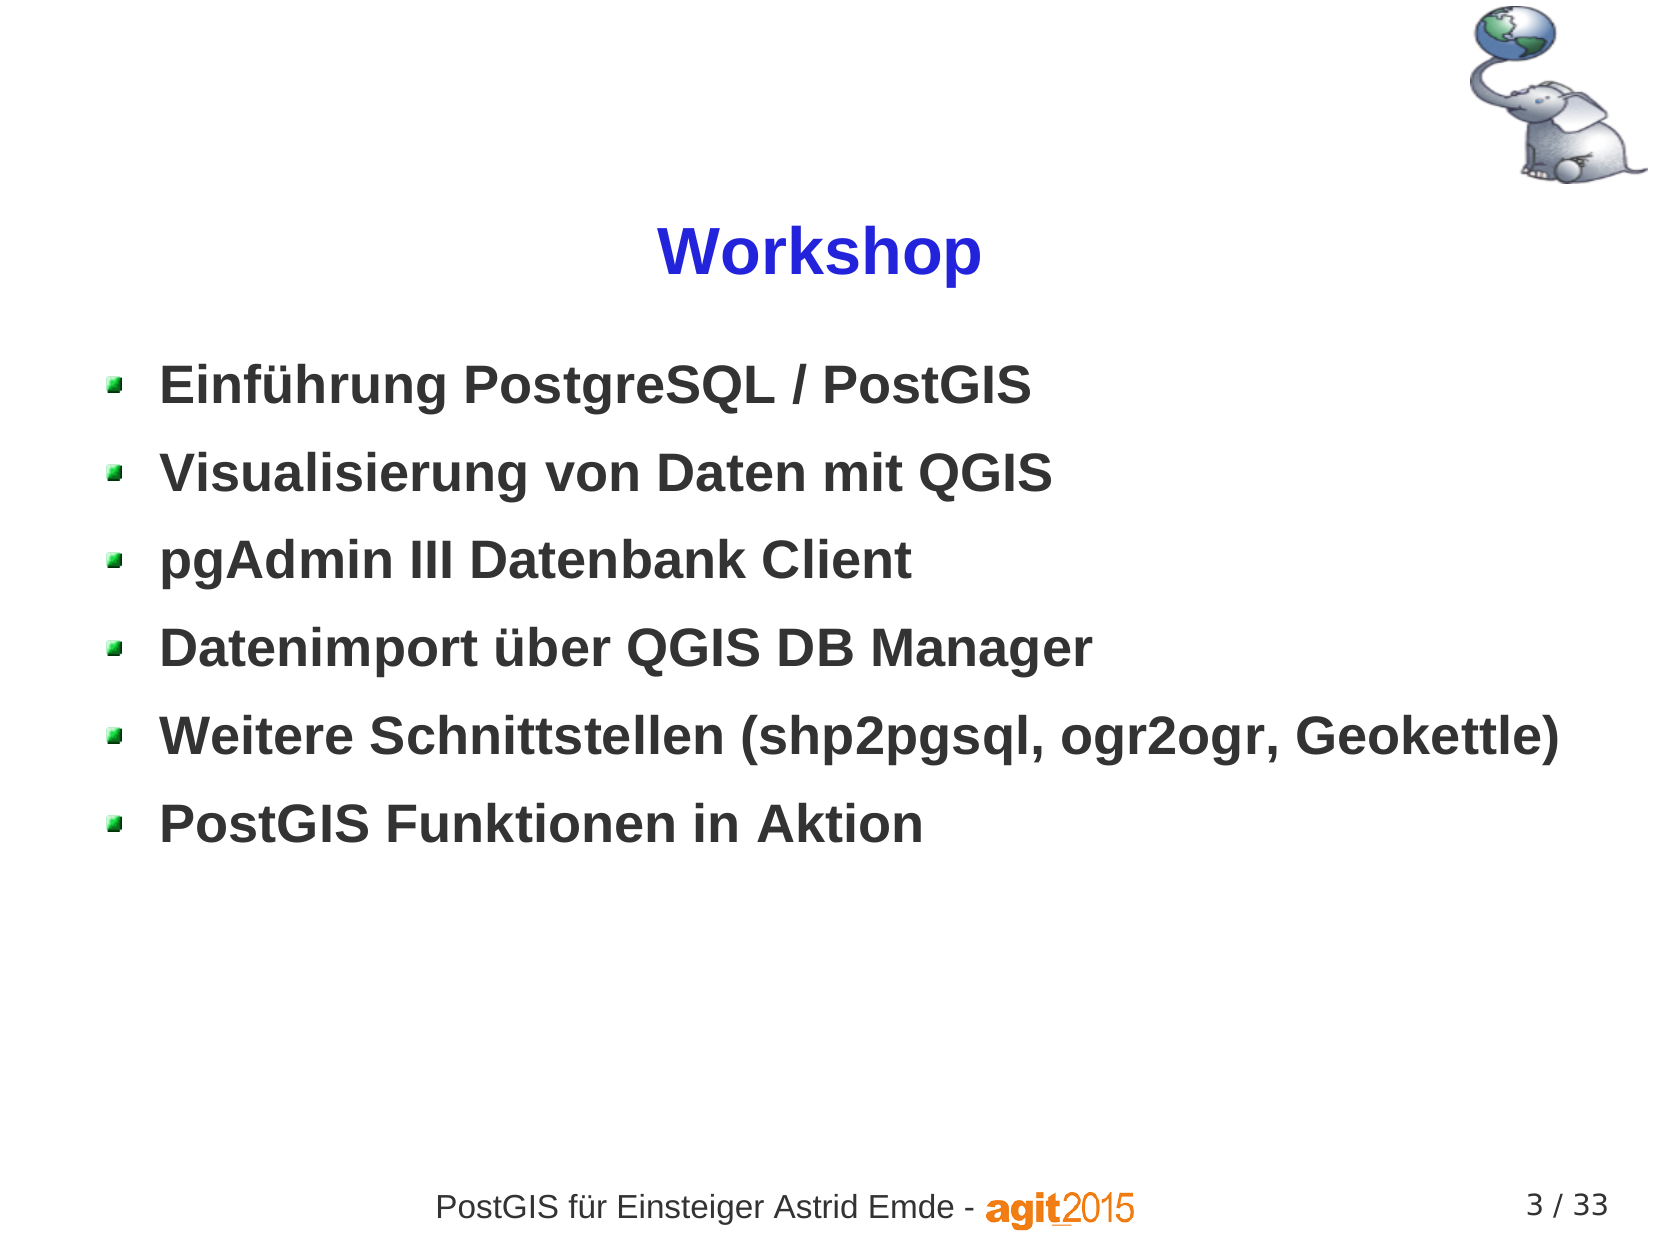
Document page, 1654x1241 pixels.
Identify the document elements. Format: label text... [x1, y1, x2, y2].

picture [986, 1192, 1134, 1231]
list Einführung PostgreSQL / PostGIS Visualisierung von Daten mit QGIS pgAdmin III Datenbank Client Datenimport über QGIS DB Manager Weitere Schnittstellen (shp2pgsql, ogr2ogr, Geokettle) PostGIS Funktionen in Aktion [88, 354, 1577, 1173]
picture [1470, 6, 1648, 184]
title Workshop [76, 177, 1565, 325]
